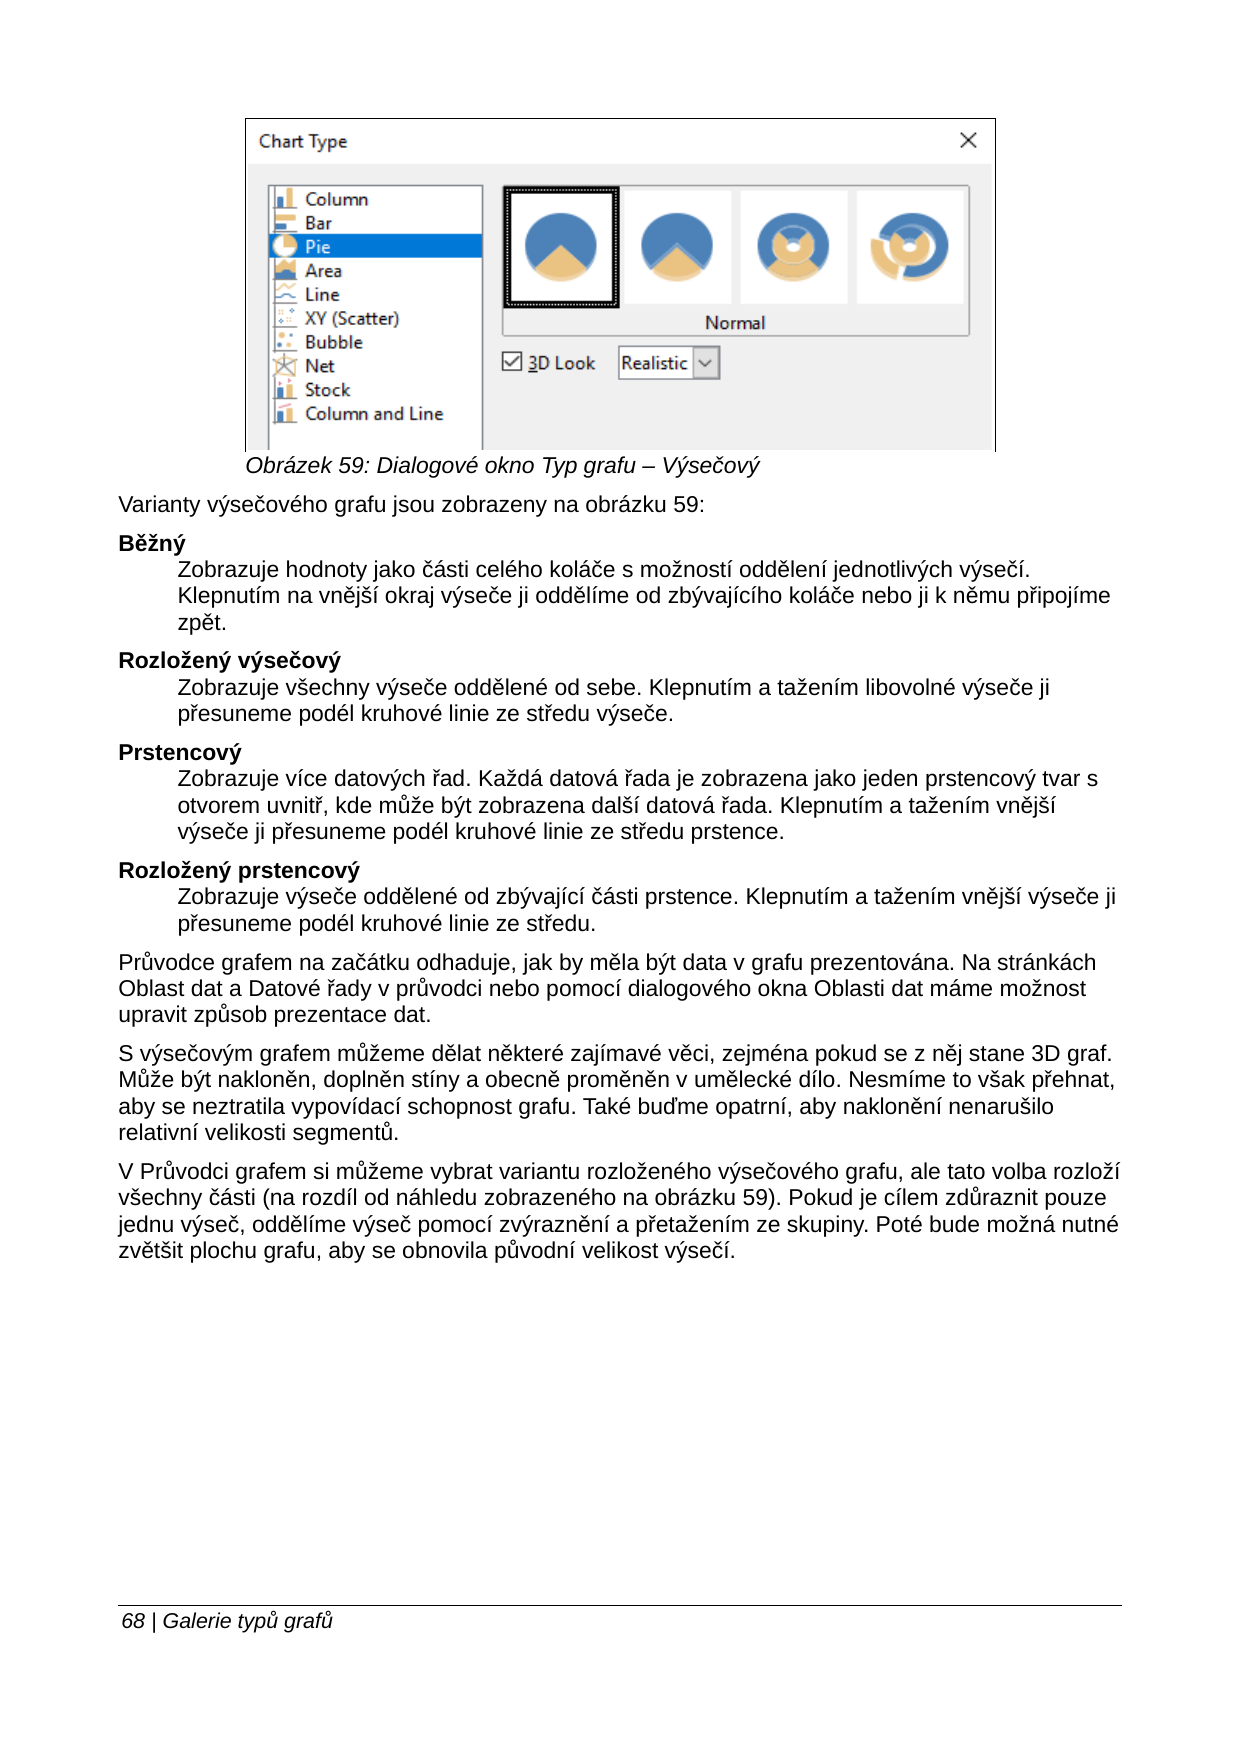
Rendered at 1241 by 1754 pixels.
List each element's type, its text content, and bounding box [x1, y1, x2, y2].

text S výsečovým grafem můžeme dělat některé zajímavé věci, zejména pokud se z něj stane 3D graf. Může být nakloněn, doplněn stíny a obecně proměněn v umělecké dílo. Nesmíme to však přehnat, aby se neztratila vypovídací schopnost grafu. Také buďme opatrní, aby naklonění nenarušilo relativní velikosti segmentů. [118, 1040, 1122, 1146]
text Rozložený prstencový [118, 857, 1122, 883]
text Běžný [118, 529, 1122, 556]
text Zobrazuje hodnoty jako části celého koláče s možností oddělení jednotlivých výsečí. Klepnutím na vnější okraj výseče ji oddělíme od zbývajícího koláče nebo ji k němu připojíme zpět. [177, 556, 1122, 635]
text Rozložený výsečový [118, 647, 1122, 674]
text Průvodce grafem na začátku odhaduje, jak by měla být data v grafu prezentována. Na stránkách Oblast dat a Datové řady v průvodci nebo pomocí dialogového okna Oblasti dat máme možnost upravit způsob prezentace dat. [118, 948, 1122, 1028]
picture [248, 121, 992, 450]
text Zobrazuje všechny výseče oddělené od sebe. Klepnutím a tažením libovolné výseče ji přesuneme podél kruhové linie ze středu výseče. [177, 674, 1122, 727]
text Obrázek 59: Dialogové okno Typ grafu – Výsečový [245, 450, 995, 479]
text Varianty výsečového grafu jsou zobrazeny na obrázku 59: [118, 491, 1122, 517]
text V Průvodci grafem si můžeme vybrat variantu rozloženého výsečového grafu, ale tato volba rozloží všechny části (na rozdíl od náhledu zobrazeného na obrázku 59). Pokud je cílem zdůraznit pouze jednu výseč, oddělíme výseč pomocí zvýraznění a přetažením ze skupiny. Poté bude možná nutné zvětšit plochu grafu, aby se obnovila původní velikost výsečí. [118, 1158, 1122, 1263]
text Zobrazuje výseče oddělené od zbývající části prstence. Klepnutím a tažením vnější výseče ji přesuneme podél kruhové linie ze středu. [177, 883, 1122, 936]
text Zobrazuje více datových řad. Každá datová řada je zobrazena jako jeden prstencový tvar s otvorem uvnitř, kde může být zobrazena další datová řada. Klepnutím a tažením vnější výseče ji přesuneme podél kruhové linie ze středu prstence. [177, 765, 1122, 844]
text Prstencový [118, 739, 1122, 765]
